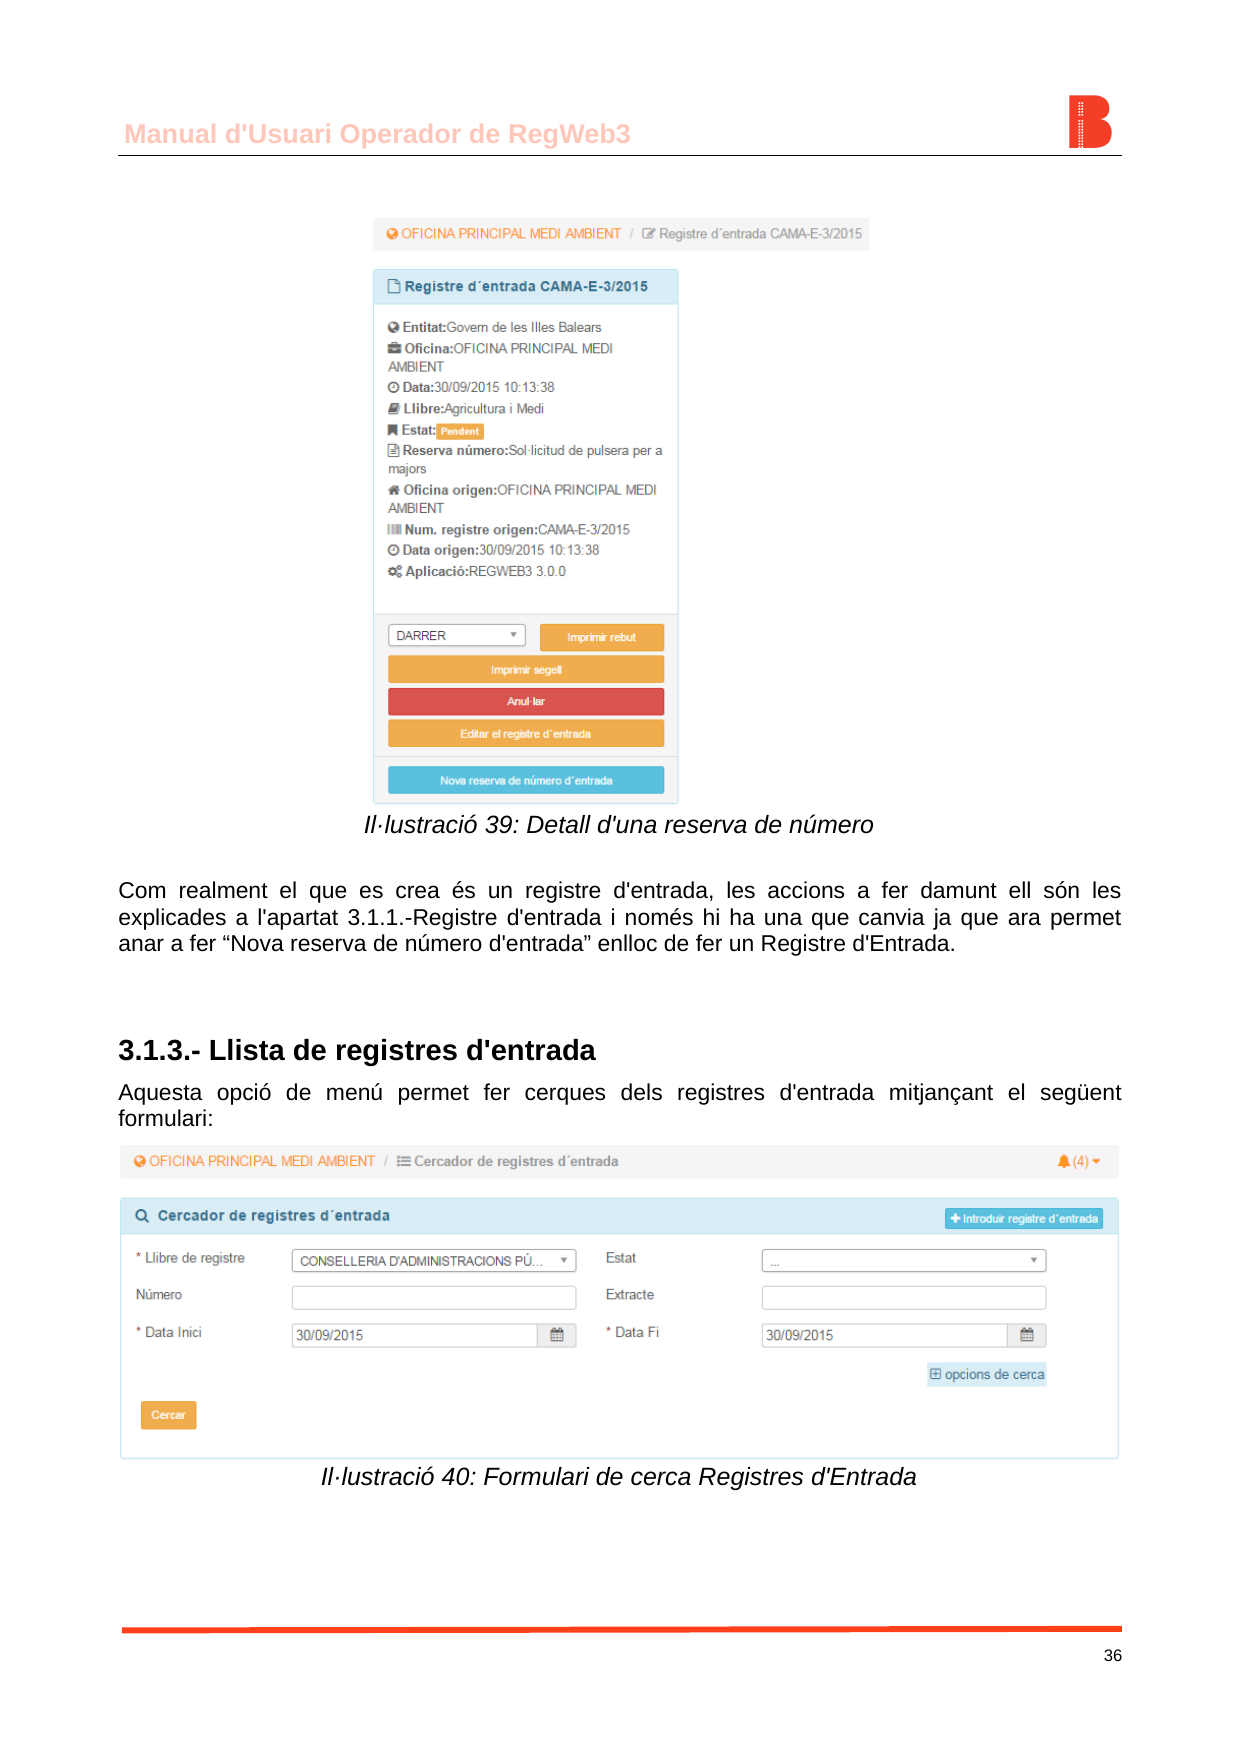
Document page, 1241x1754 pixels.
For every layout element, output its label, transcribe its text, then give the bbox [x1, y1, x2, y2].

text Il·lustració 40: Formulari de cerca Registres d'Entrada [118, 1462, 1122, 1491]
text Aquesta opció de menú permet fer cerques dels registres d'entrada mitjançant el següent formulari: [118, 1079, 1122, 1132]
text Il·lustració 39: Detall d'una reserva de número [118, 810, 1122, 838]
subtitle Llista de registres d'entrada [118, 1033, 1122, 1066]
text Com realment el que es crea és un registre d'entrada, les accions a fer damunt ell són les explicades a l'apartat 3.1.1.-Registre d'entrada i només hi ha una que canvia ja que ara permet anar a fer “Nova reserva de número d'entrada” enlloc de fer un Registre d'Entrada. [118, 877, 1122, 956]
picture [118, 1144, 1123, 1462]
picture [371, 215, 870, 810]
picture [1063, 94, 1117, 150]
